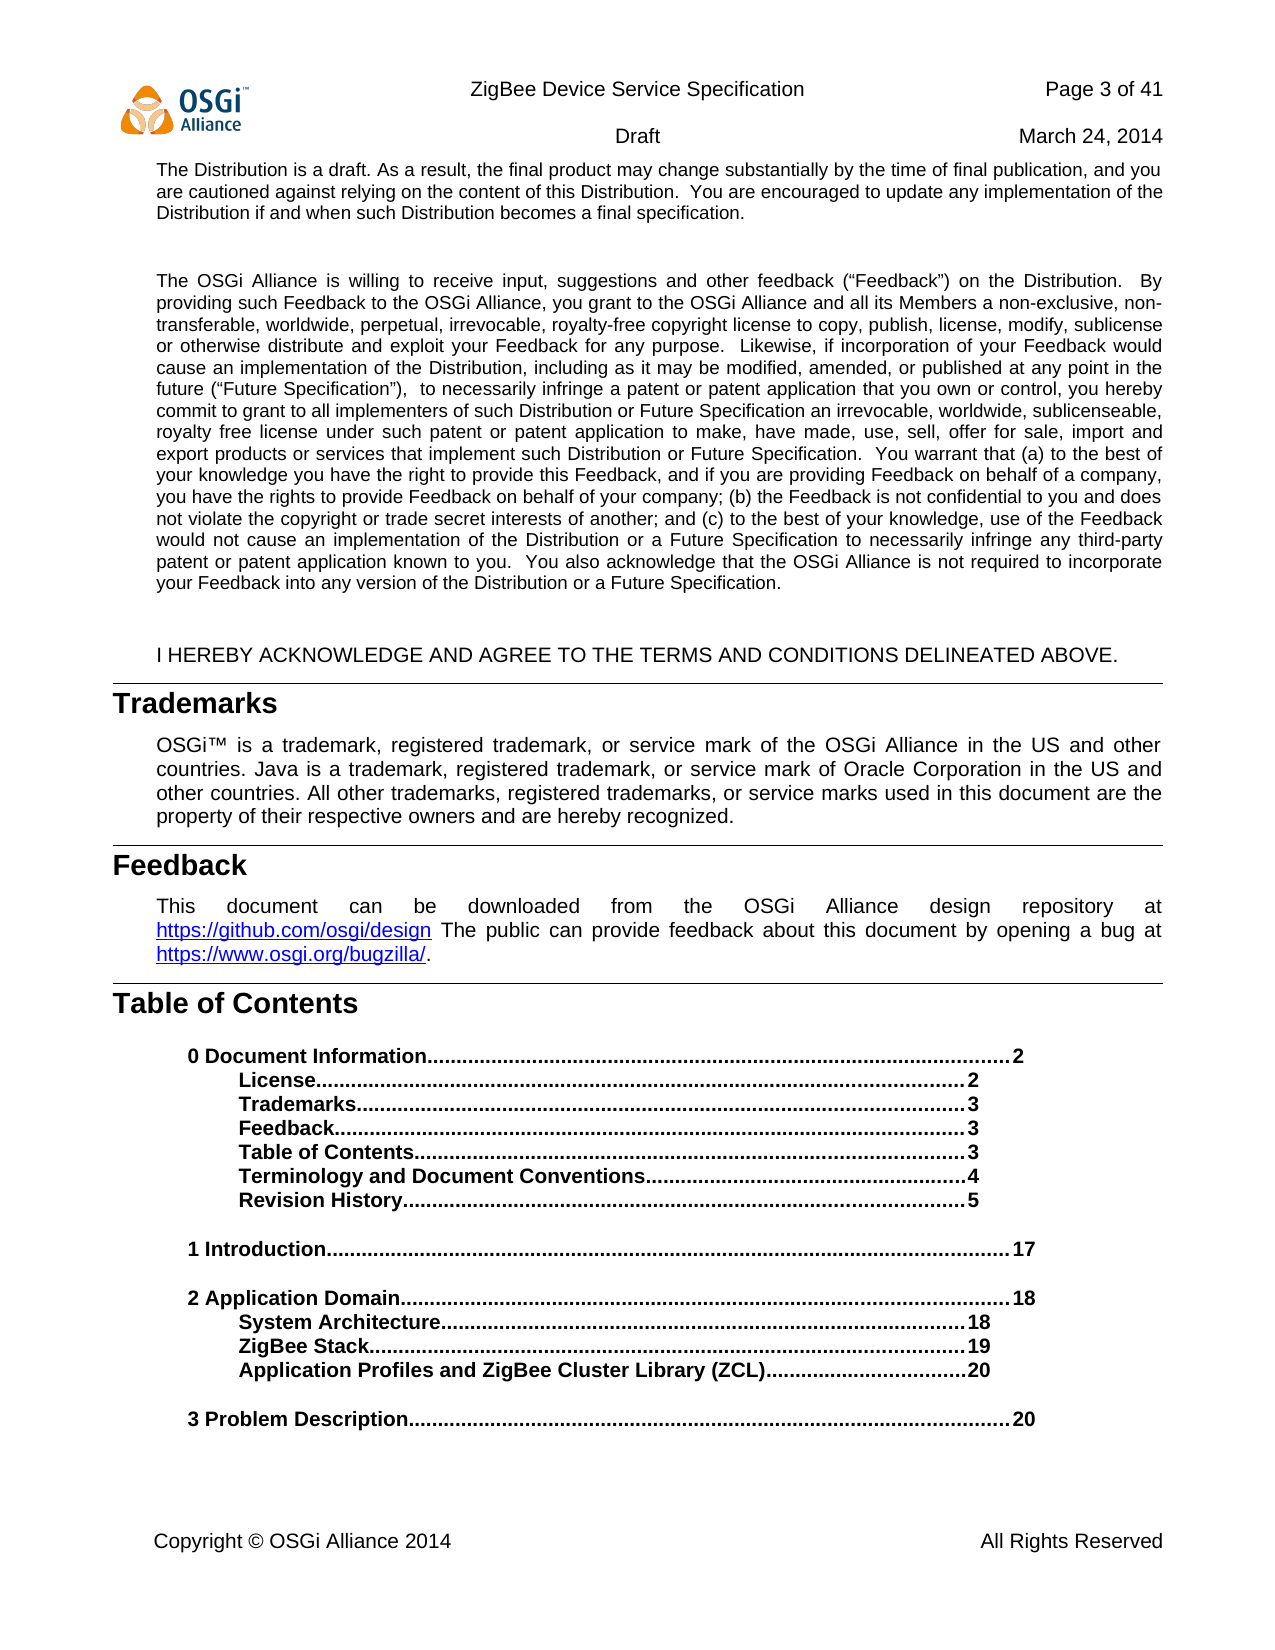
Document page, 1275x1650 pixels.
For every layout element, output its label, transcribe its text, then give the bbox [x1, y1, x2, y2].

text Table of Contents 3 [232, 1140, 1163, 1164]
text ZigBee Stack 19 [232, 1334, 1163, 1358]
subtitle Table of Contents [112, 984, 1163, 1019]
text System Architecture 18 [232, 1310, 1163, 1334]
text Trademarks 3 [232, 1092, 1163, 1116]
subtitle Trademarks [112, 684, 1163, 720]
text The OSGi Alliance is willing to receive input, suggestions and other feedback (“Feedback”) on the Distribution. By providing such Feedback to the OSGi Alliance, you grant to the OSGi Alliance and all its Members a non-exclusive, non-transferable, worldwide, perpetual, irrevocable, royalty-free copyright license to copy, publish, license, modify, sublicense or otherwise distribute and exploit your Feedback for any purpose. Likewise, if incorporation of your Feedback would cause an implementation of the Distribution, including as it may be modified, amended, or published at any point in the future (“Future Specification”), to necessarily infringe a patent or patent application that you own or control, you hereby commit to grant to all implementers of such Distribution or Future Specification an irrevocable, worldwide, sublicenseable, royalty free license under such patent or patent application to make, have made, use, sell, offer for sale, import and export products or services that implement such Distribution or Future Specification. You warrant that (a) to the best of your knowledge you have the right to provide this Feedback, and if you are providing Feedback on behalf of a company, you have the rights to provide Feedback on behalf of your company; (b) the Feedback is not confidential to you and does not violate the copyright or trade secret interests of another; and (c) to the best of your knowledge, use of the Feedback would not cause an implementation of the Distribution or a Future Specification to necessarily infringe any third-party patent or patent application known to you. You also acknowledge that the OSGi Alliance is not required to incorporate your Feedback into any version of the Distribution or a Future Specification. [156, 270, 1163, 594]
text Terminology and Document Conventions 4 [232, 1164, 1163, 1188]
text 2 Application Domain 18 [187, 1286, 1163, 1310]
text I HEREBY ACKNOWLEDGE AND AGREE TO THE TERMS AND CONDITIONS DELINEATED ABOVE. [156, 643, 1163, 667]
text The Distribution is a draft. As a result, the final product may change substantially by the time of final publication, and you are cautioned against relying on the content of this Distribution. You are encouraged to update any implementation of the Distribution if and when such Distribution becomes a final specification. [156, 159, 1163, 224]
text 1 Introduction 17 [187, 1237, 1163, 1261]
text Feedback 3 [232, 1116, 1163, 1140]
text OSGi™ is a trademark, registered trademark, or service mark of the OSGi Alliance in the US and other countries. Java is a trademark, registered trademark, or service mark of Oracle Corporation in the US and other countries. All other trademarks, registered trademarks, or service marks used in this document are the property of their respective owners and are hereby recognized. [156, 732, 1163, 828]
text 3 Problem Description 20 [187, 1407, 1163, 1431]
text License 2 [232, 1068, 1163, 1092]
text Revision History 5 [232, 1188, 1163, 1212]
text 0 Document Information 2 [187, 1044, 1163, 1068]
subtitle Feedback [112, 846, 1163, 882]
picture [113, 78, 257, 142]
text This document can be downloaded from the OSGi Alliance design repository at https://github.com/osgi/design The public can provide feedback about this document by opening a bug at https://www.osgi.org/bugzilla/. [156, 894, 1163, 966]
text Application Profiles and ZigBee Cluster Library (ZCL) 20 [232, 1358, 1163, 1382]
